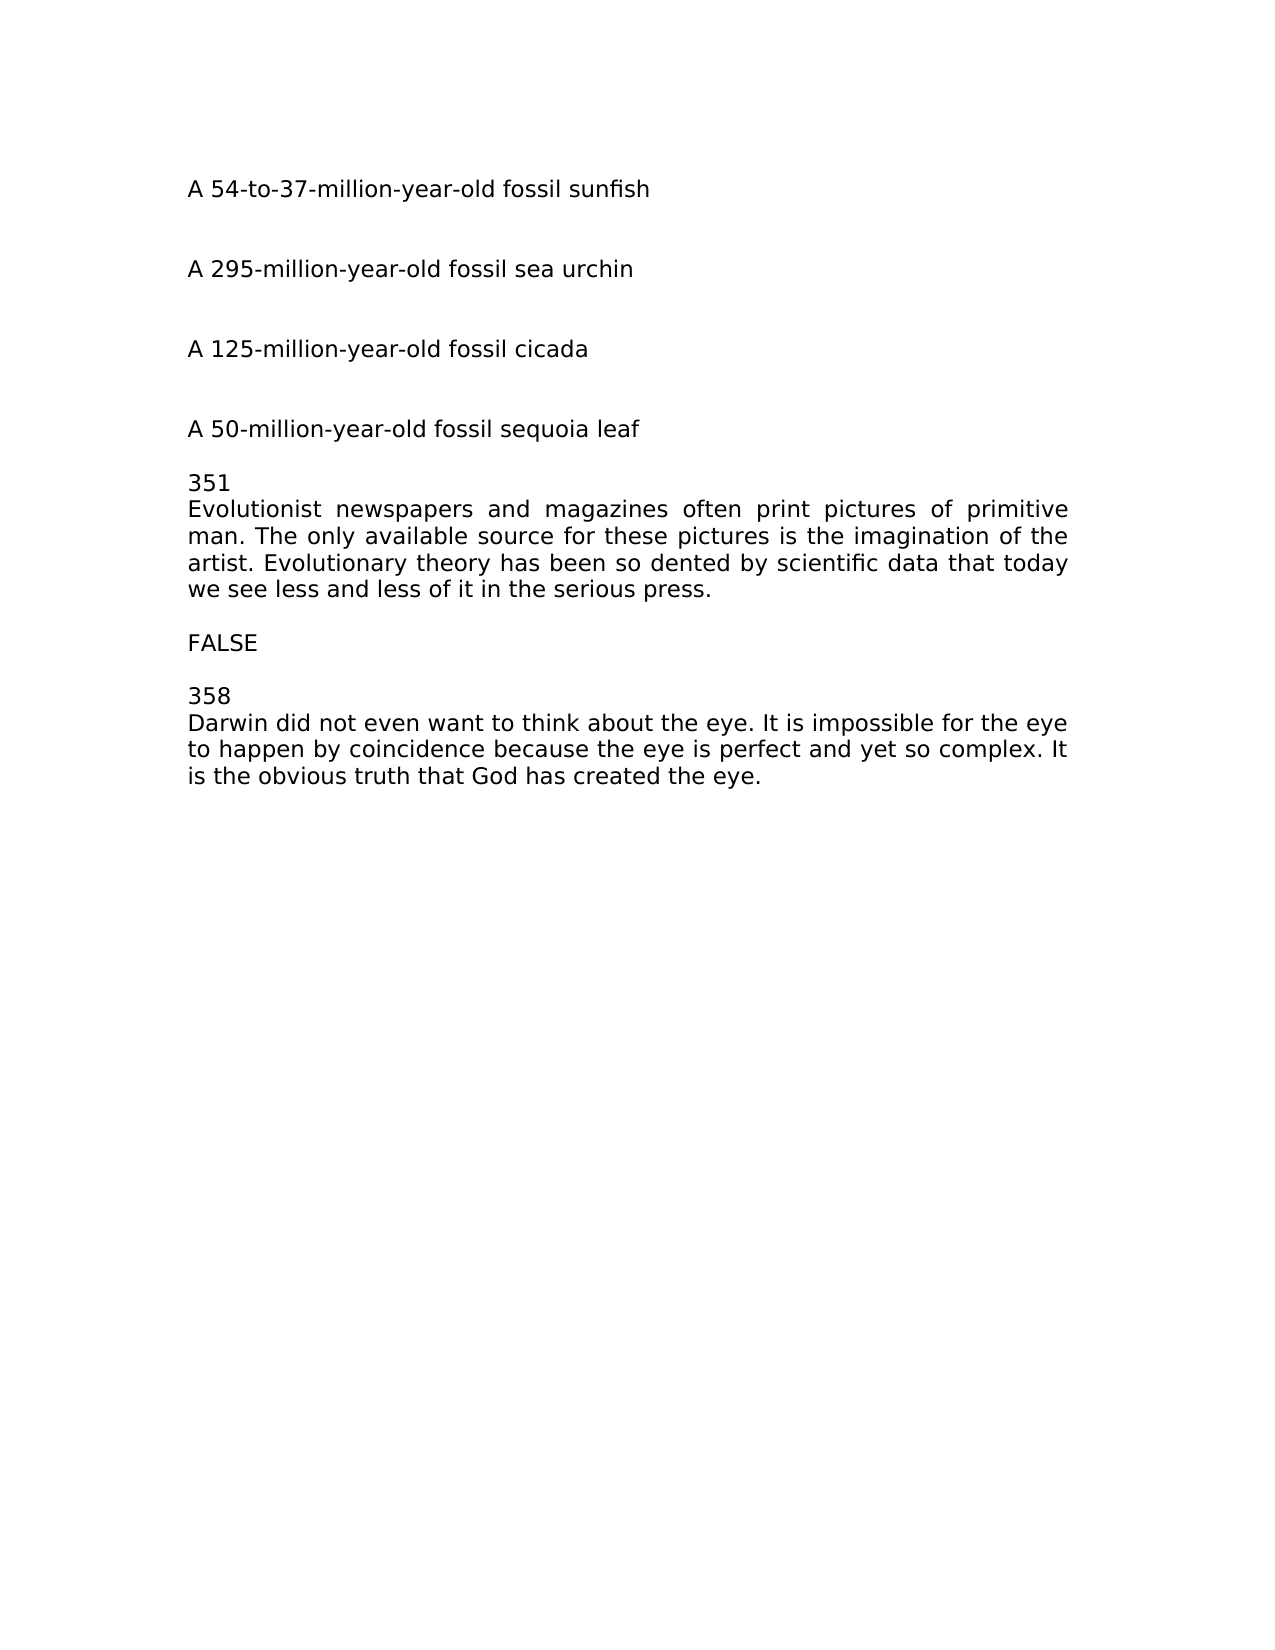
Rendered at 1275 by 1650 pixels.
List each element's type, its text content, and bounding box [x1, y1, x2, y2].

text A 125-million-year-old fossil cicada [187, 337, 1070, 363]
text A 50-million-year-old fossil sequoia leaf [187, 417, 1070, 443]
text Evolutionist newspapers and magazines often print pictures of primitive man. The only available source for these pictures is the imagination of the artist. Evolutionary theory has been so dented by scientific data that today we see less and less of it in the serious press. [187, 497, 1070, 603]
text A 54-to-37-million-year-old fossil sunfish [187, 177, 1070, 203]
text Darwin did not even want to think about the eye. It is impossible for the eye to happen by coincidence because the eye is perfect and yet so complex. It is the obvious truth that God has created the eye. [187, 710, 1070, 790]
text FALSE [187, 630, 1070, 657]
text 358 [187, 683, 1070, 710]
text 351 [187, 470, 1070, 497]
text A 295-million-year-old fossil sea urchin [187, 257, 1070, 283]
